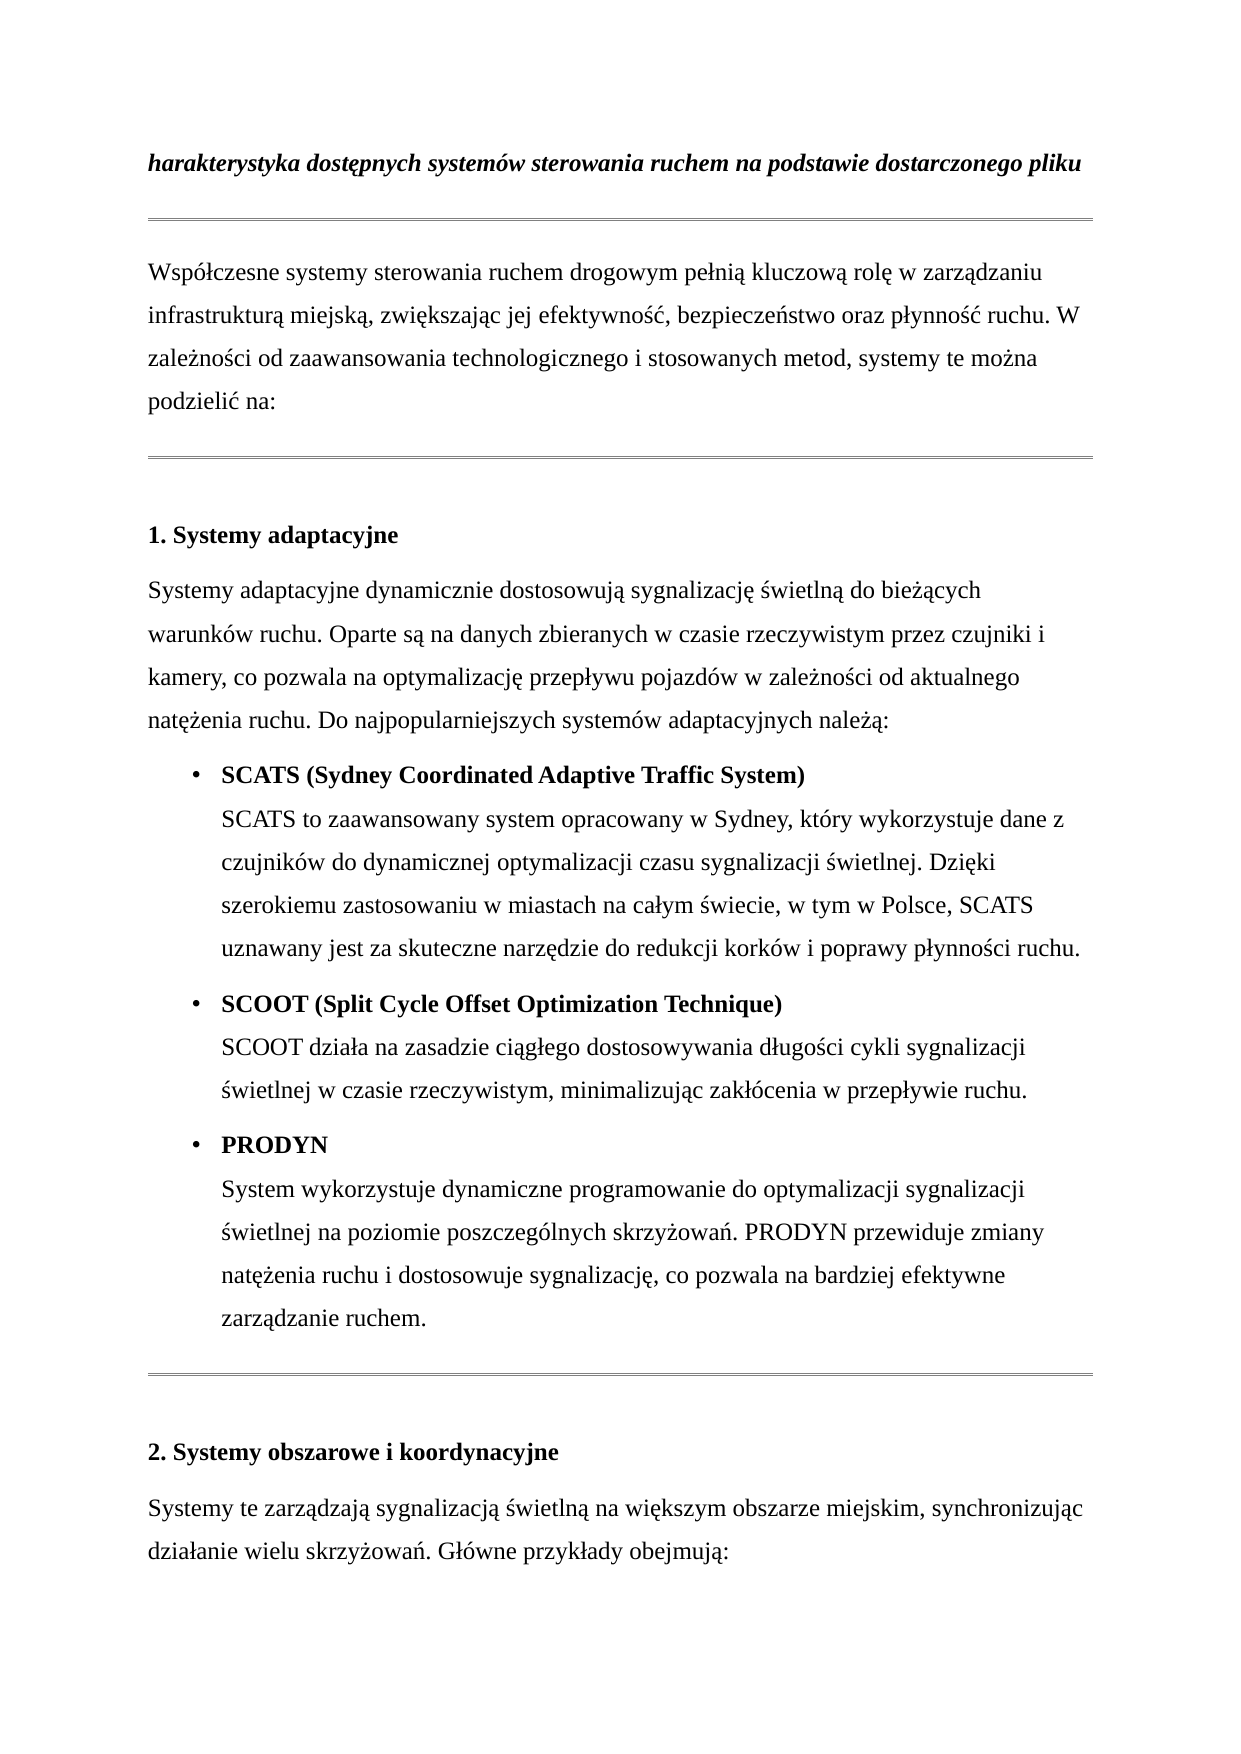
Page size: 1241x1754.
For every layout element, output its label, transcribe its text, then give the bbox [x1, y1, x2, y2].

text Systemy te zarządzają sygnalizacją świetlną na większym obszarze miejskim, synchronizując działanie wielu skrzyżowań. Główne przykłady obejmują: [148, 1493, 1093, 1564]
list SCATS (Sydney Coordinated Adaptive Traffic System) SCATS to zaawansowany system opracowany w Sydney, który wykorzystuje dane z czujników do dynamicznej optymalizacji czasu sygnalizacji świetlnej. Dzięki szerokiemu zastosowaniu w miastach na całym świecie, w tym w Polsce, SCATS uznawany jest za skuteczne narzędzie do redukcji korków i poprawy płynności ruchu. [192, 761, 1093, 962]
text Współczesne systemy sterowania ruchem drogowym pełnią kluczową rolę w zarządzaniu infrastrukturą miejską, zwiększając jej efektywność, bezpieczeństwo oraz płynność ruchu. W zależności od zaawansowania technologicznego i stosowanych metod, systemy te można podzielić na: [148, 257, 1093, 415]
subtitle 2. Systemy obszarowe i koordynacyjne [148, 1437, 1093, 1466]
subtitle 1. Systemy adaptacyjne [148, 520, 1093, 549]
list SCOOT (Split Cycle Offset Optimization Technique) SCOOT działa na zasadzie ciągłego dostosowywania długości cykli sygnalizacji świetlnej w czasie rzeczywistym, minimalizując zakłócenia w przepływie ruchu. [192, 989, 1093, 1104]
list PRODYN System wykorzystuje dynamiczne programowanie do optymalizacji sygnalizacji świetlnej na poziomie poszczególnych skrzyżowań. PRODYN przewiduje zmiany natężenia ruchu i dostosowuje sygnalizację, co pozwala na bardziej efektywne zarządzanie ruchem. [192, 1131, 1093, 1332]
subtitle harakterystyka dostępnych systemów sterowania ruchem na podstawie dostarczonego pliku [148, 148, 1093, 176]
text Systemy adaptacyjne dynamicznie dostosowują sygnalizację świetlną do bieżących warunków ruchu. Oparte są na danych zbieranych w czasie rzeczywistym przez czujniki i kamery, co pozwala na optymalizację przepływu pojazdów w zależności od aktualnego natężenia ruchu. Do najpopularniejszych systemów adaptacyjnych należą: [148, 576, 1093, 734]
